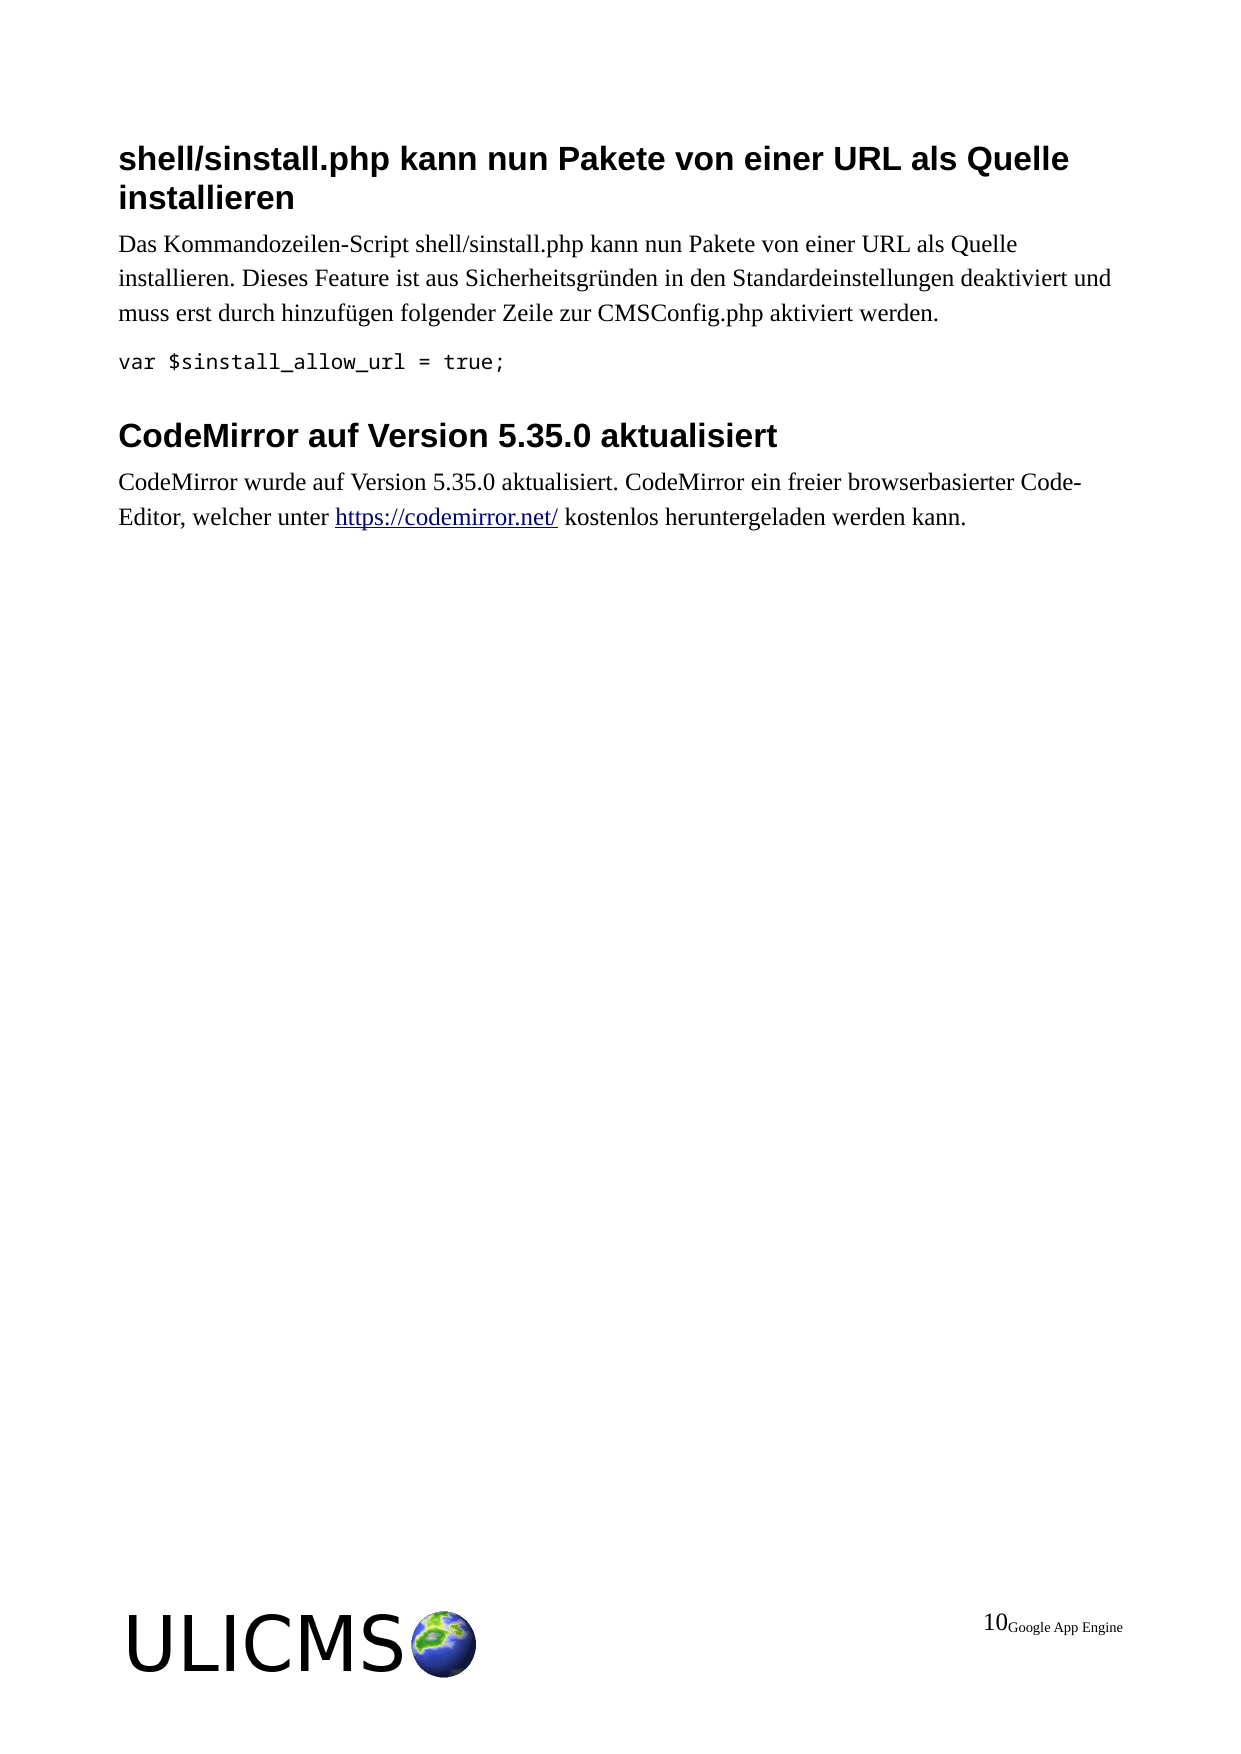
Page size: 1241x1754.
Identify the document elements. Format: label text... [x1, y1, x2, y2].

subtitle shell/sinstall.php kann nun Pakete von einer URL als Quelle installieren [118, 139, 1123, 216]
text Das Kommandozeilen-Script shell/sinstall.php kann nun Pakete von einer URL als Quelle installieren. Dieses Feature ist aus Sicherheitsgründen in den Standardeinstellungen deaktiviert und muss erst durch hinzufügen folgender Zeile zur CMSConfig.php aktiviert werden. [118, 229, 1123, 326]
text var $sinstall_allow_url = true; [118, 347, 1123, 375]
text CodeMirror wurde auf Version 5.35.0 aktualisiert. CodeMirror ein freier browserbasierter Code-Editor, welcher unter https://codemirror.net/ kostenlos heruntergeladen werden kann. [118, 467, 1123, 531]
subtitle CodeMirror auf Version 5.35.0 aktualisiert [118, 416, 1123, 455]
picture [118, 1607, 479, 1681]
